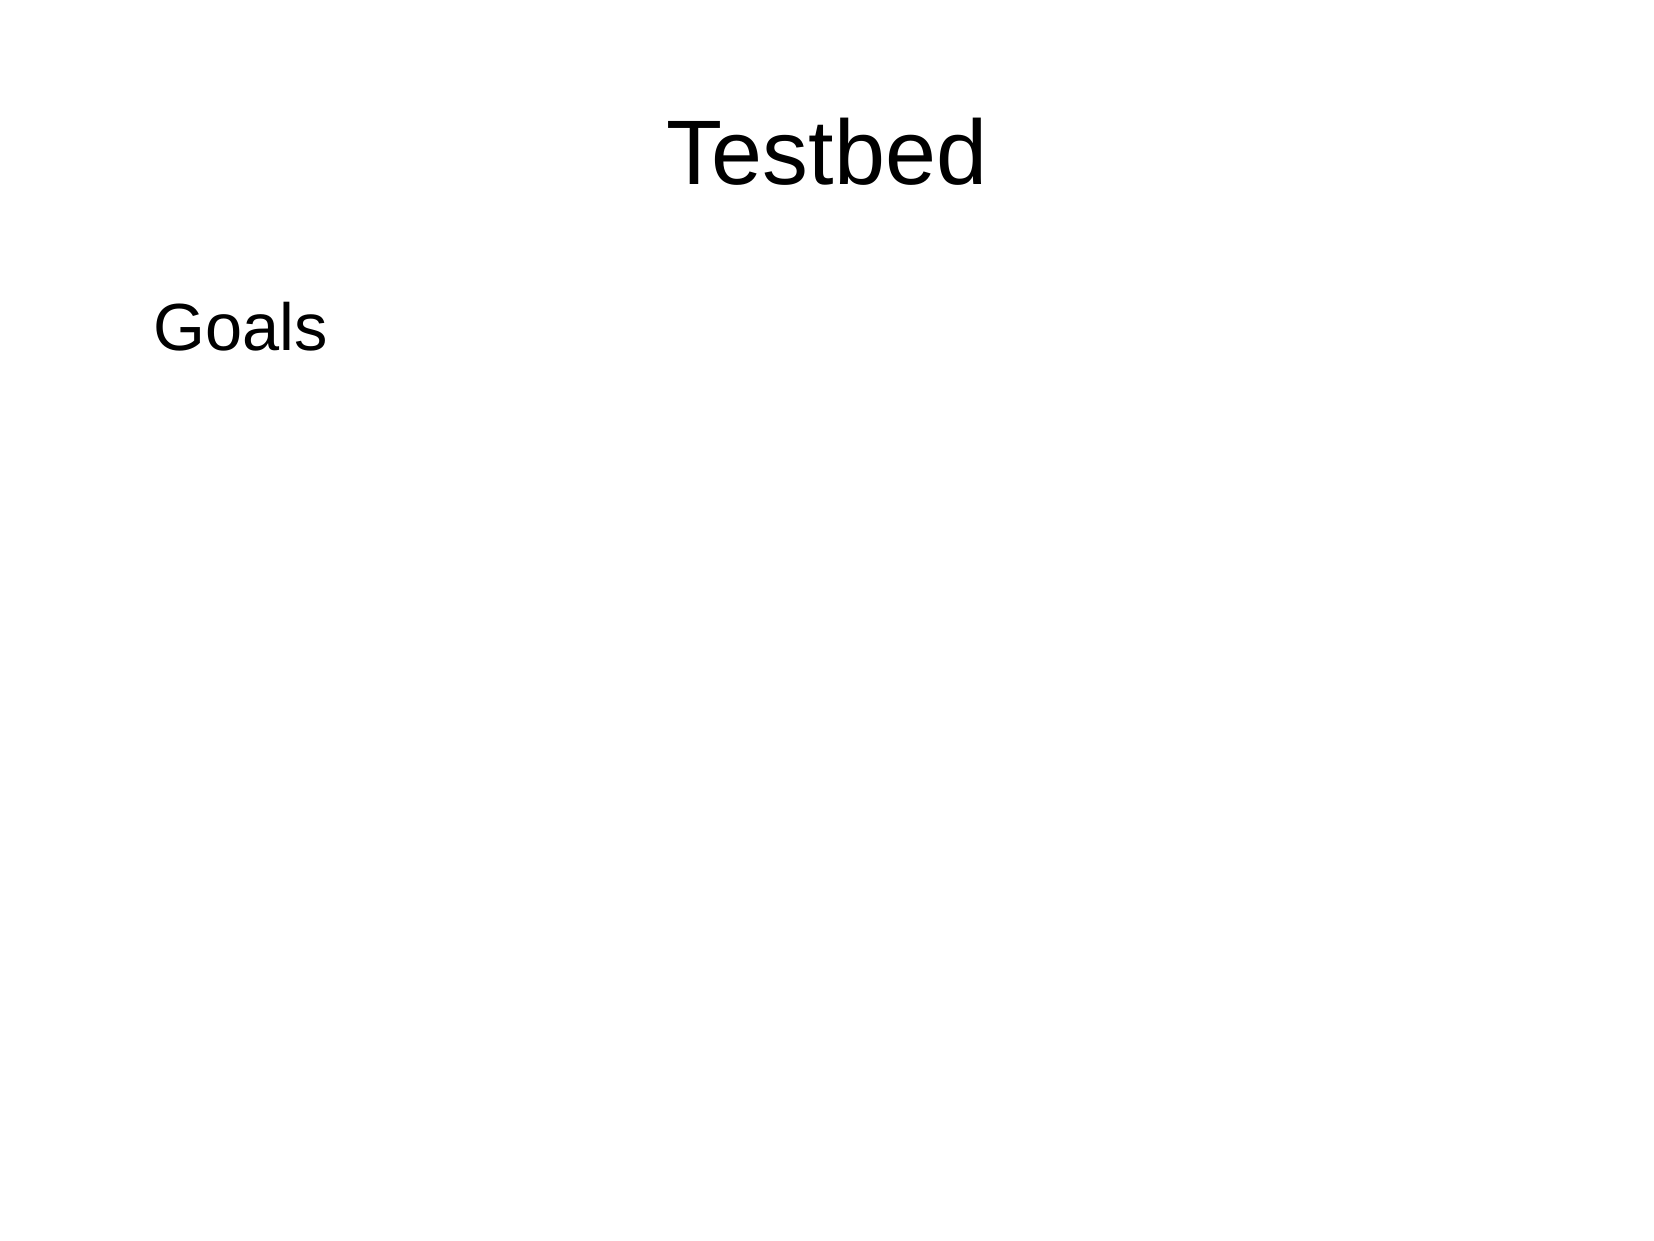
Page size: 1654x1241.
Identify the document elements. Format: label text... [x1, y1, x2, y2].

title Testbed [82, 49, 1571, 257]
list Goals [82, 290, 1571, 1010]
